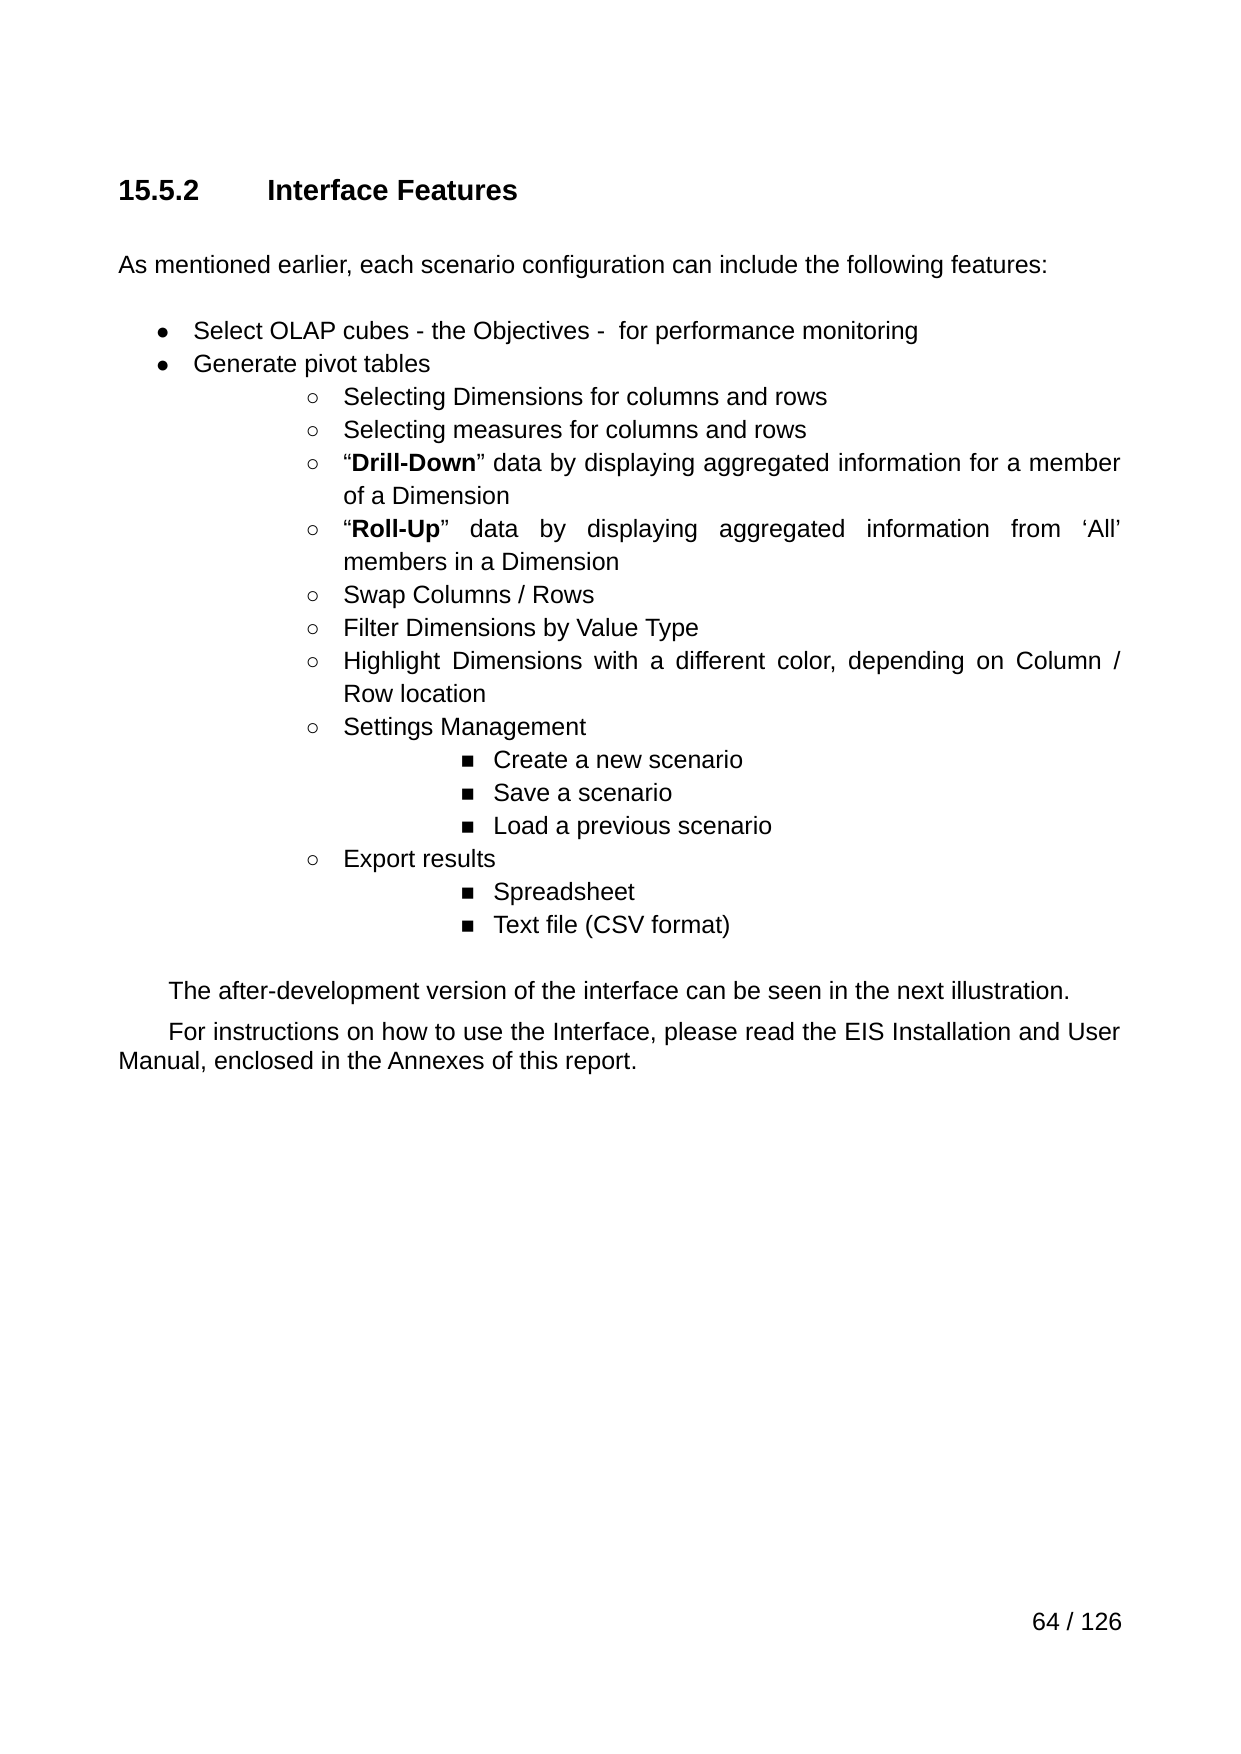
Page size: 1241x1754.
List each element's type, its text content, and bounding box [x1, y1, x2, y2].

list Filter Dimensions by Value Type [306, 613, 1122, 642]
list Generate pivot tables [193, 349, 1122, 377]
list Settings Management [306, 712, 1122, 741]
list Select OLAP cubes - the Objectives - for performance monitoring [193, 316, 1122, 344]
text As mentioned earlier, each scenario configuration can include the following features: [118, 249, 1122, 278]
list Load a previous scenario [343, 811, 1122, 840]
list Highlight Dimensions with a different color, depending on Column / Row location [306, 646, 1122, 708]
list Spreadsheet [343, 877, 1122, 906]
list Text file (CSV format) [343, 910, 1122, 939]
list “Roll-Up” data by displaying aggregated information from ‘All’ members in a Dimension [306, 514, 1122, 576]
text For instructions on how to use the Interface, please read the EIS Installation and User Manual, enclosed in the Annexes of this report. [118, 1017, 1122, 1075]
list Selecting Dimensions for columns and rows [306, 382, 1122, 410]
list Selecting measures for columns and rows [306, 415, 1122, 443]
text The after-development version of the interface can be seen in the next illustration. [118, 976, 1122, 1005]
list Export results [306, 844, 1122, 873]
subtitle Interface Features [118, 173, 1122, 207]
list Swap Columns / Rows [306, 580, 1122, 608]
list Save a scenario [343, 778, 1122, 807]
list “Drill-Down” data by displaying aggregated information for a member of a Dimension [306, 448, 1122, 509]
list Create a new scenario [343, 745, 1122, 774]
